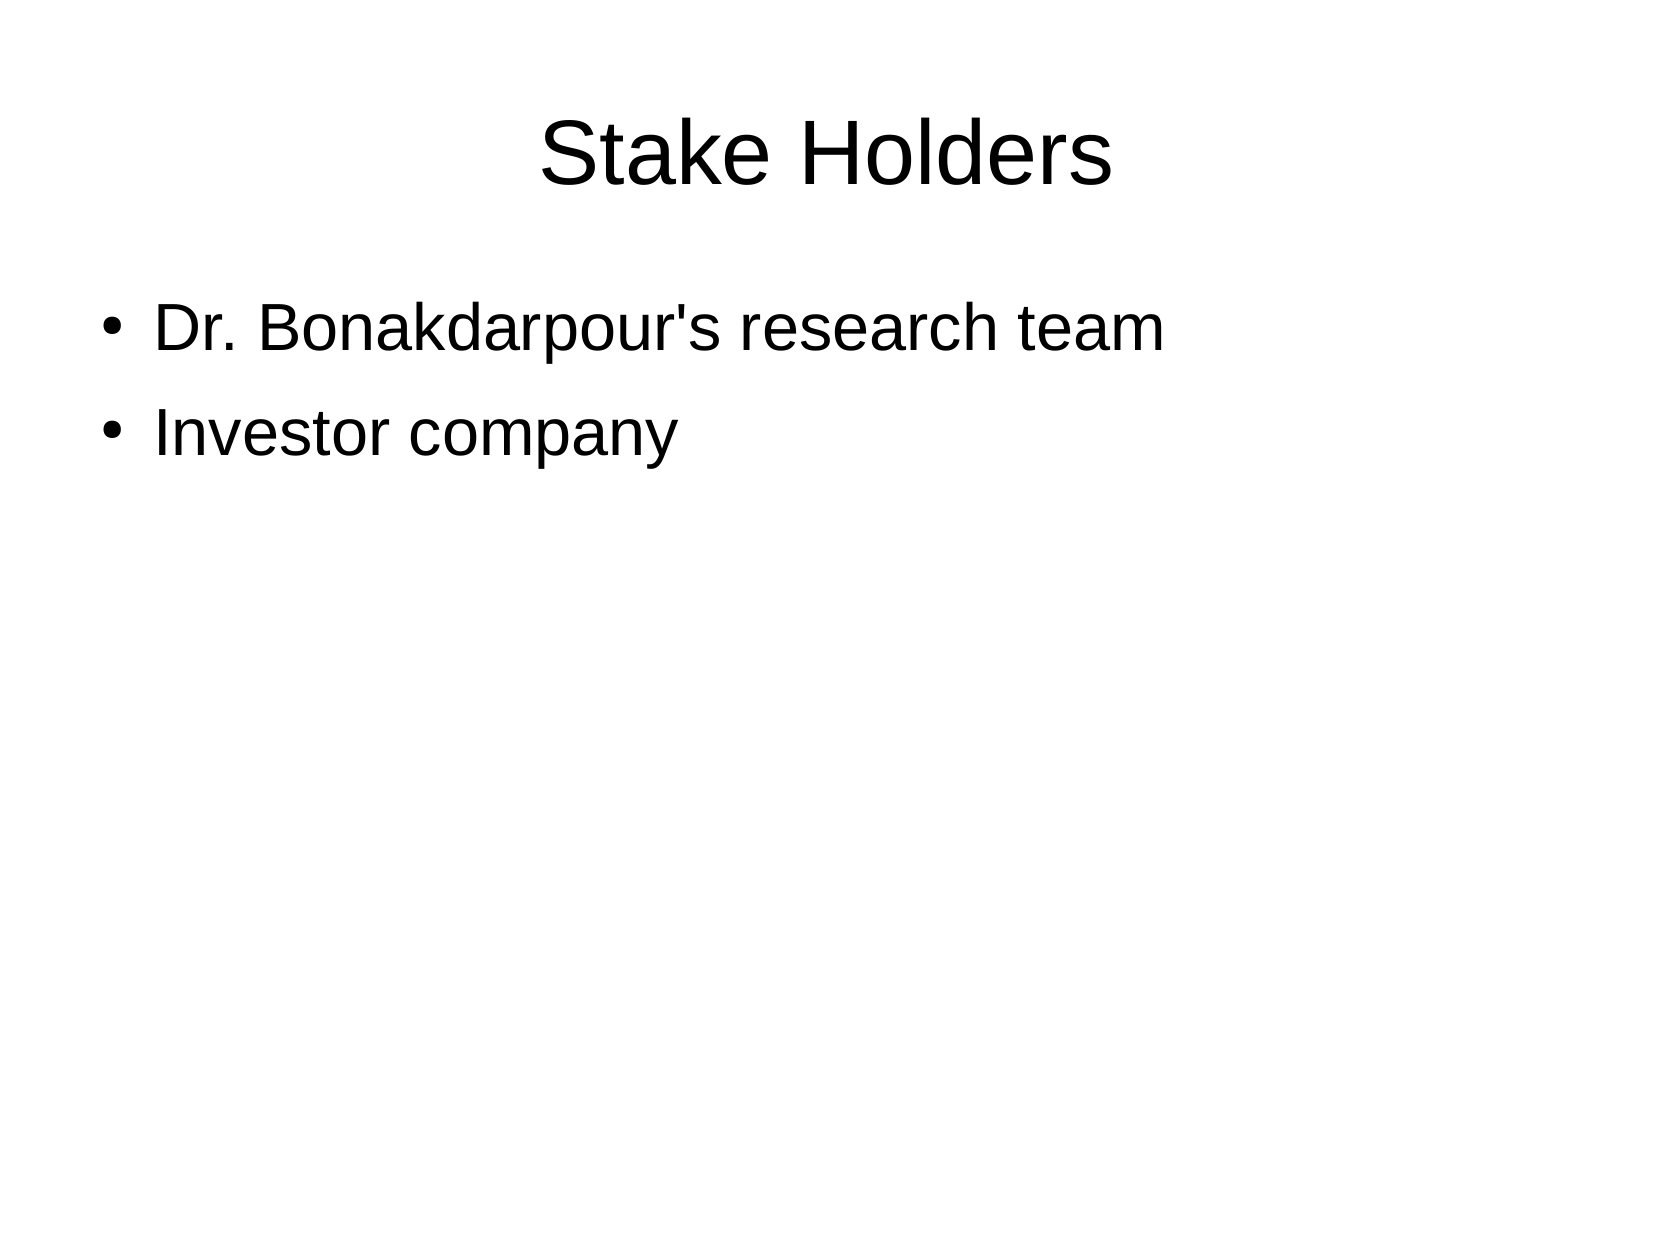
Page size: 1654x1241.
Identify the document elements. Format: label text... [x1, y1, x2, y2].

title Stake Holders [82, 49, 1571, 257]
list Dr. Bonakdarpour's research team Investor company [82, 290, 1571, 1010]
